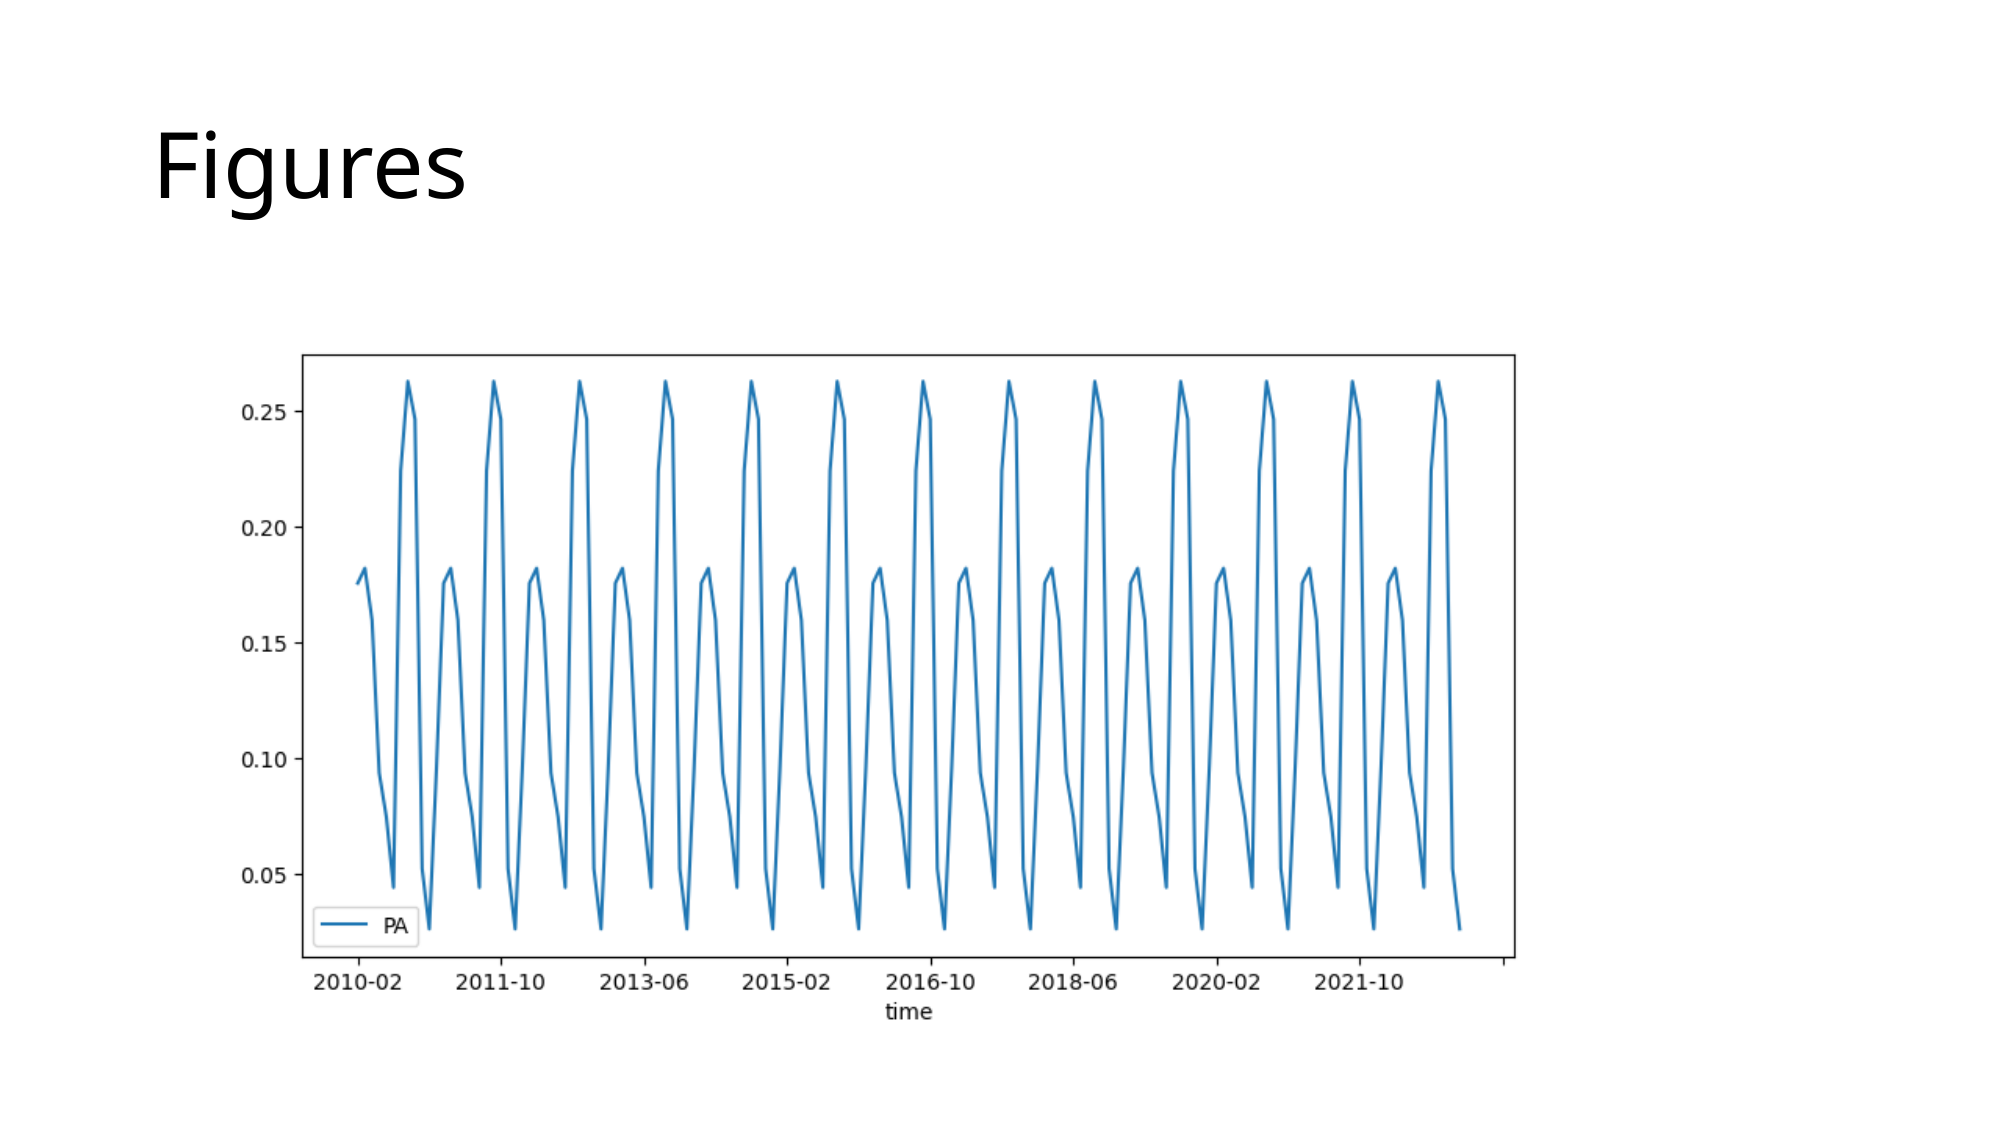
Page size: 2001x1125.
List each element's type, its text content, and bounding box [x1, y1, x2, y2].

title Figures [137, 59, 1863, 278]
picture [224, 339, 1530, 1040]
